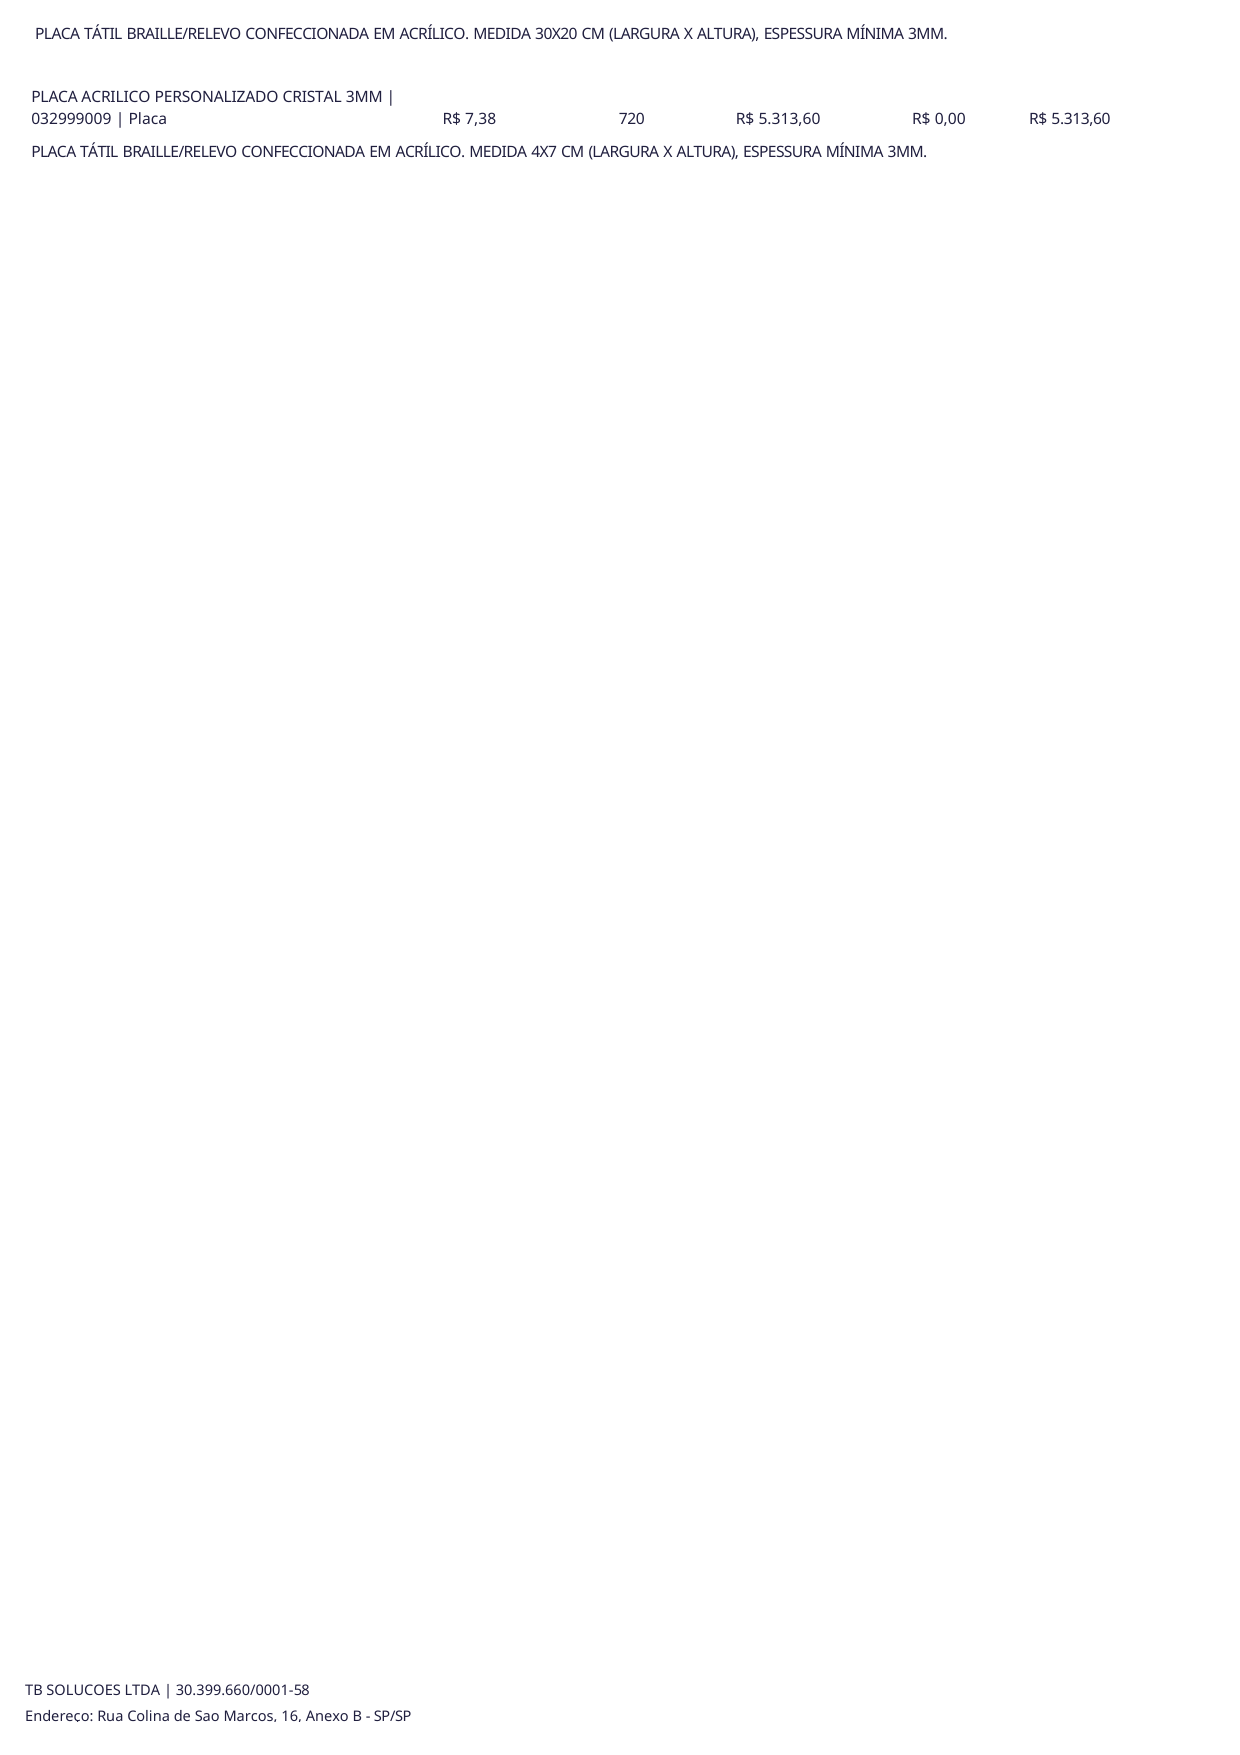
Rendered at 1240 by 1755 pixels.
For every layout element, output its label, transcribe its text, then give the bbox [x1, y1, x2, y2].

text 032999009 | Placa R$ 7,38 720 R$ 5.313,60 R$ 0,00 R$ 5.313,60 PLACA TÁTIL BRAILLE/RELEVO CONFECCIONADA EM ACRÍLICO. MEDIDA 4X7 CM (LARGURA X ALTURA), ESPESSURA MÍNIMA 3MM. [31, 107, 1111, 162]
text PLACA ACRILICO PERSONALIZADO CRISTAL 3MM | [31, 84, 1225, 107]
text PLACA TÁTIL BRAILLE/RELEVO CONFECCIONADA EM ACRÍLICO. MEDIDA 30X20 CM (LARGURA X ALTURA), ESPESSURA MÍNIMA 3MM. [31, 23, 1122, 44]
